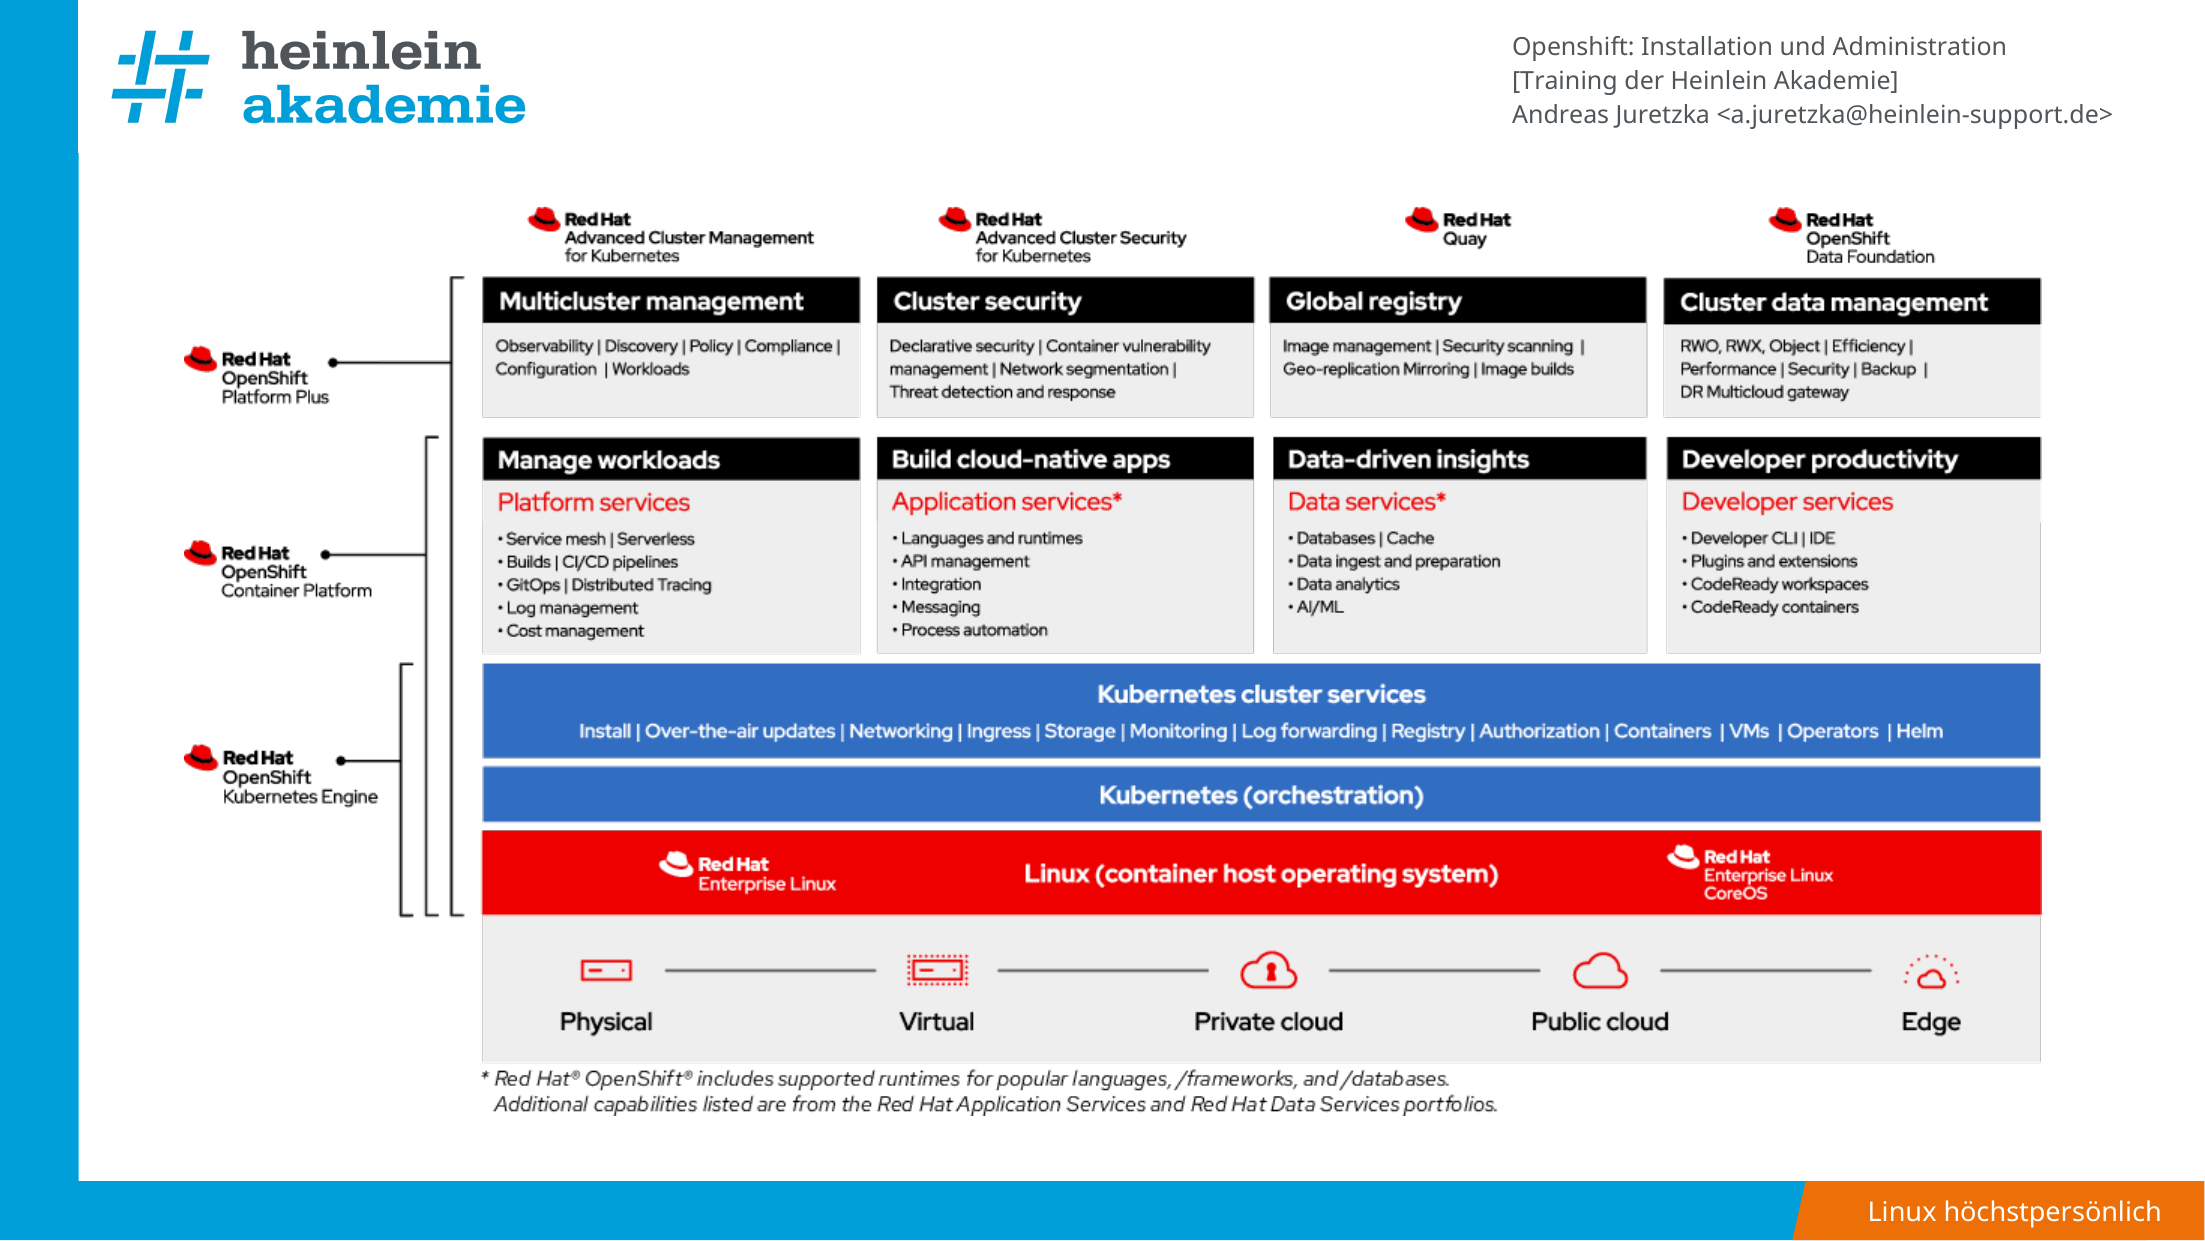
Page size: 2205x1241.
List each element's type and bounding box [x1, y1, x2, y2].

picture [184, 206, 2042, 1116]
picture [79, 0, 558, 153]
